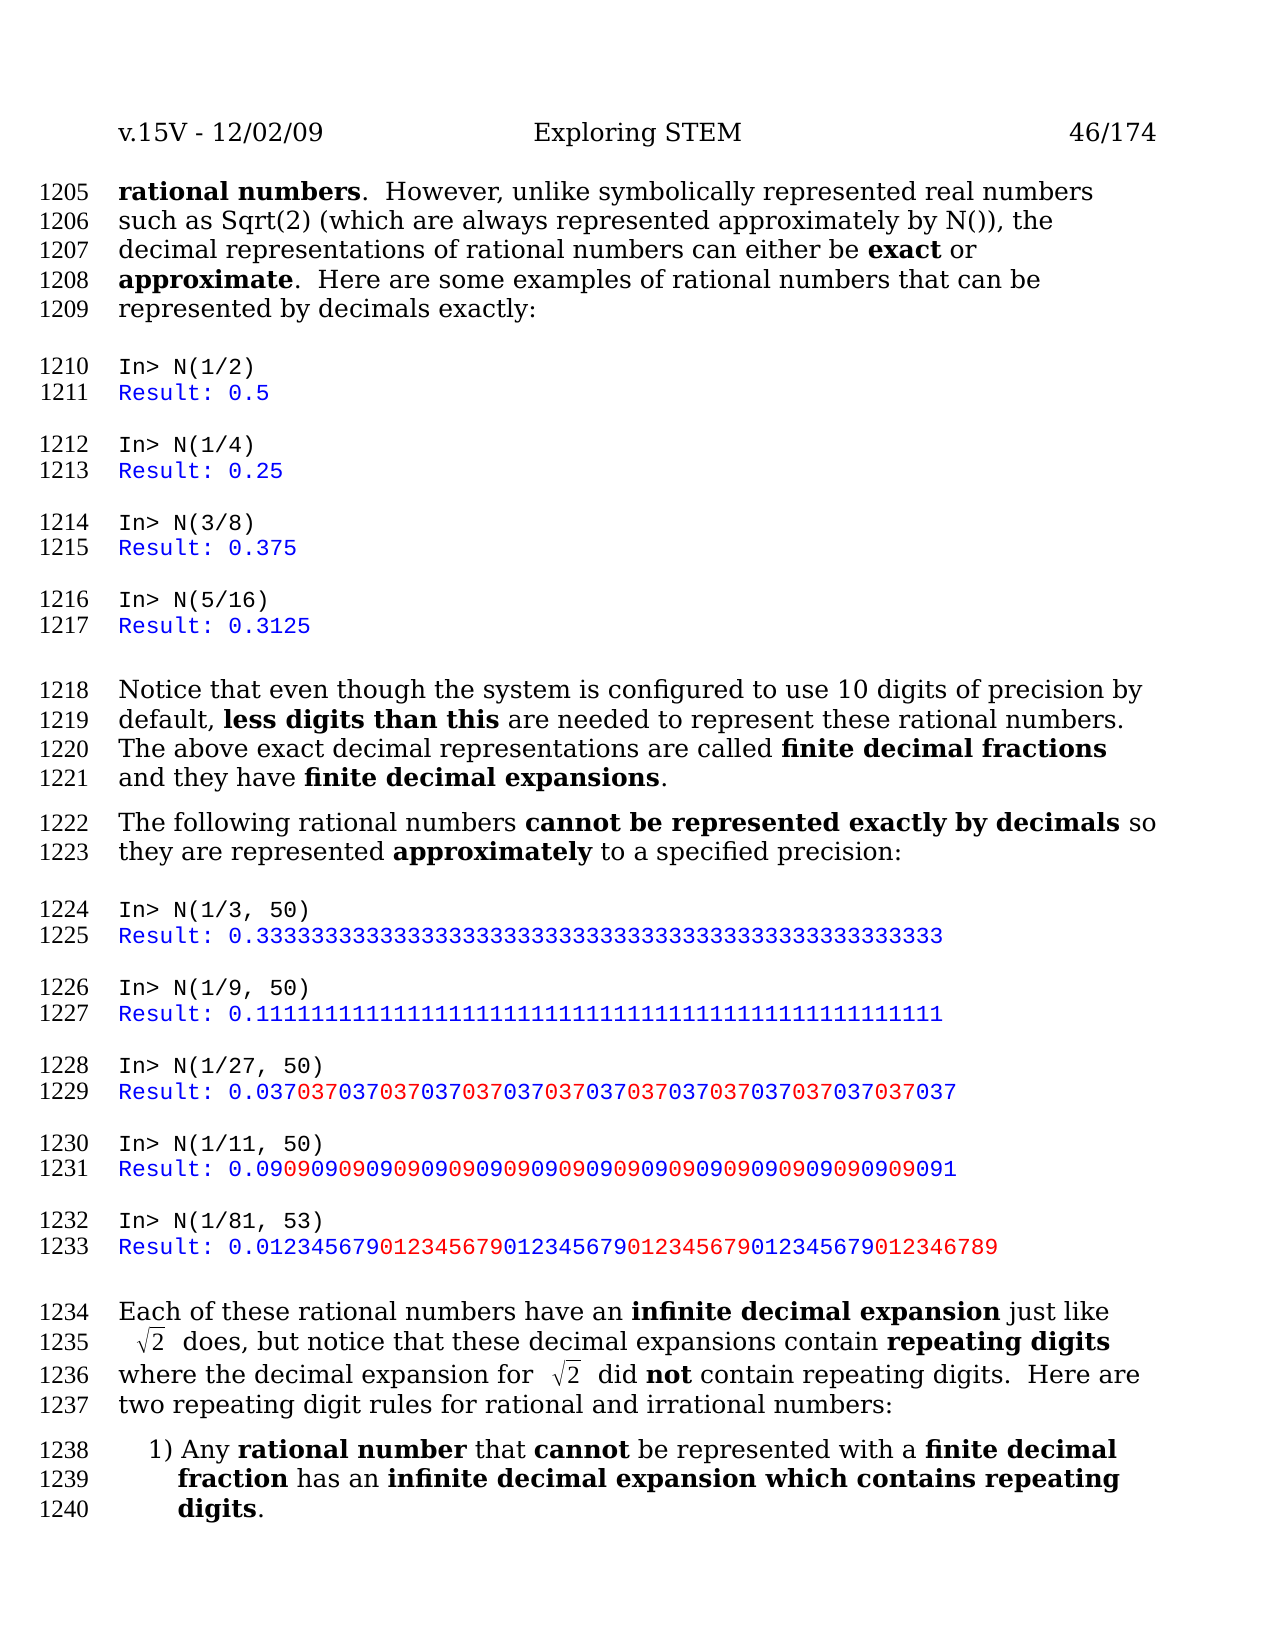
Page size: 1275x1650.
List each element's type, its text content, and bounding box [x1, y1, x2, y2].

text In> N(3/8) [118, 511, 1157, 537]
text rational numbers. However, unlike symbolically represented real numbers such as Sqrt(2) (which are always represented approximately by N()), the decimal representations of rational numbers can either be exact or approximate. Here are some examples of rational numbers that can be represented by decimals exactly: [118, 177, 1157, 323]
text The following rational numbers cannot be represented exactly by decimals so they are represented approximately to a specified precision: [118, 808, 1157, 866]
text In> N(1/81, 53) [118, 1210, 1157, 1236]
text Result: 0.5 [118, 381, 1157, 407]
text 1) Any rational number that cannot be represented with a finite decimal fraction has an infinite decimal expansion which contains repeating digits. [148, 1435, 1157, 1523]
text Result: 0.3125 [118, 614, 1157, 641]
text In> N(1/4) [118, 433, 1157, 459]
text Result: 0.25 [118, 459, 1157, 485]
text In> N(1/2) [118, 355, 1157, 381]
text In> N(5/16) [118, 589, 1157, 614]
text Each of these rational numbers have an infinite decimal expansion just likedoes, but notice that these decimal expansions contain repeating digits where the decimal expansion fordid not contain repeating digits. Here are two repeating digit rules for rational and irrational numbers: [118, 1296, 1157, 1420]
text Result: 0.375 [118, 537, 1157, 563]
text In> N(1/9, 50) [118, 976, 1157, 1002]
text Result: 0.11111111111111111111111111111111111111111111111111 [118, 1002, 1157, 1028]
text In> N(1/27, 50) [118, 1054, 1157, 1080]
text In> N(1/11, 50) [118, 1132, 1157, 1158]
text Result: 0.037037037037037037037037037037037037037037037037037 [118, 1080, 1157, 1106]
text Result: 0.090909090909090909090909090909090909090909090909091 [118, 1158, 1157, 1184]
text In> N(1/3, 50) [118, 898, 1157, 924]
text Notice that even though the system is configured to use 10 digits of precision by default, less digits than this are needed to represent these rational numbers. The above exact decimal representations are called finite decimal fractions and they have finite decimal expansions. [118, 675, 1157, 793]
text Result: 0.012345679012345679012345679012345679012345679012346789 [118, 1236, 1157, 1262]
text Result: 0.33333333333333333333333333333333333333333333333333 [118, 924, 1157, 950]
